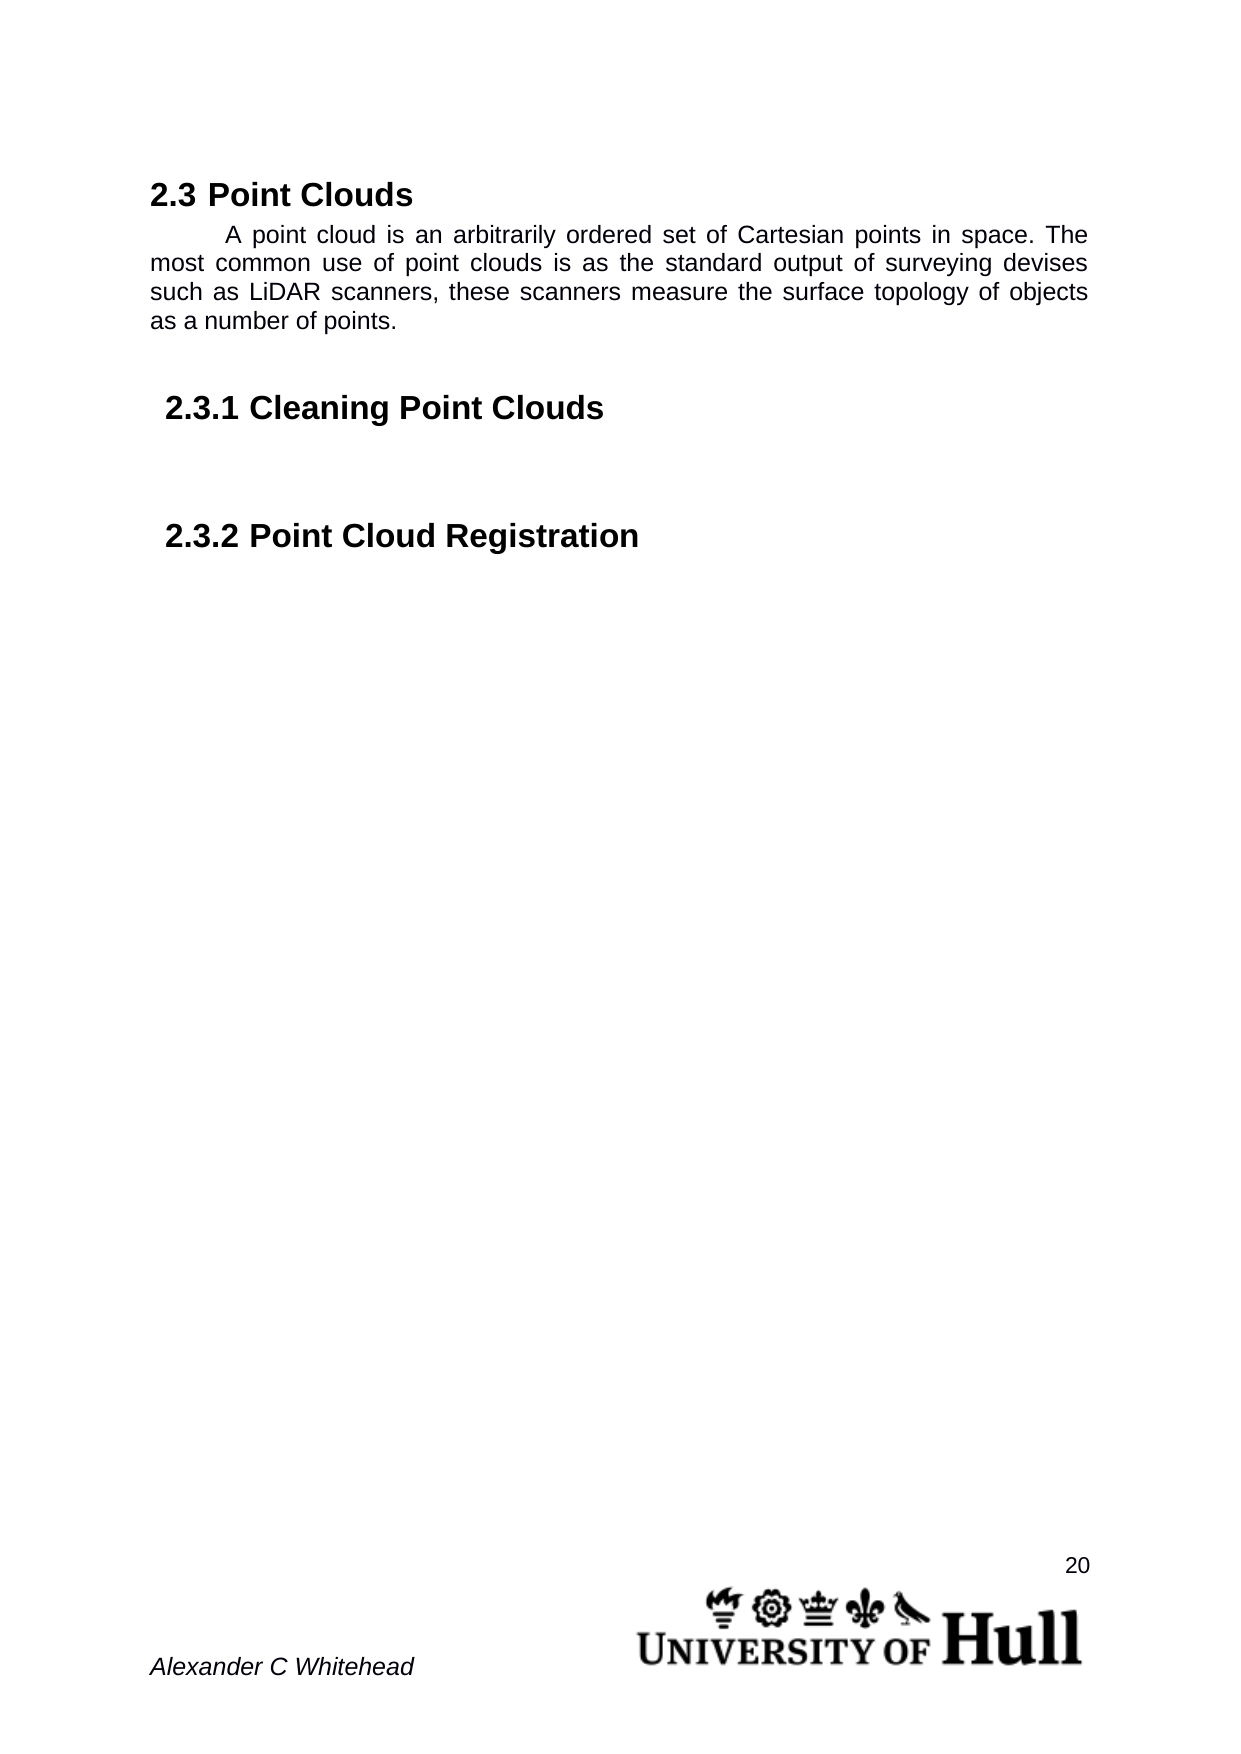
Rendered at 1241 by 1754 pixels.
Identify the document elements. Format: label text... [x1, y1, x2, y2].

picture [630, 1578, 1091, 1675]
subtitle Point Clouds [150, 175, 1090, 213]
subtitle Point Cloud Registration [165, 516, 1090, 554]
text A point cloud is an arbitrarily ordered set of Cartesian points in space. The most common use of point clouds is as the standard output of surveying devises such as LiDAR scanners, these scanners measure the surface topology of objects as a number of points. [150, 220, 1090, 335]
subtitle Cleaning Point Clouds [165, 388, 1090, 427]
